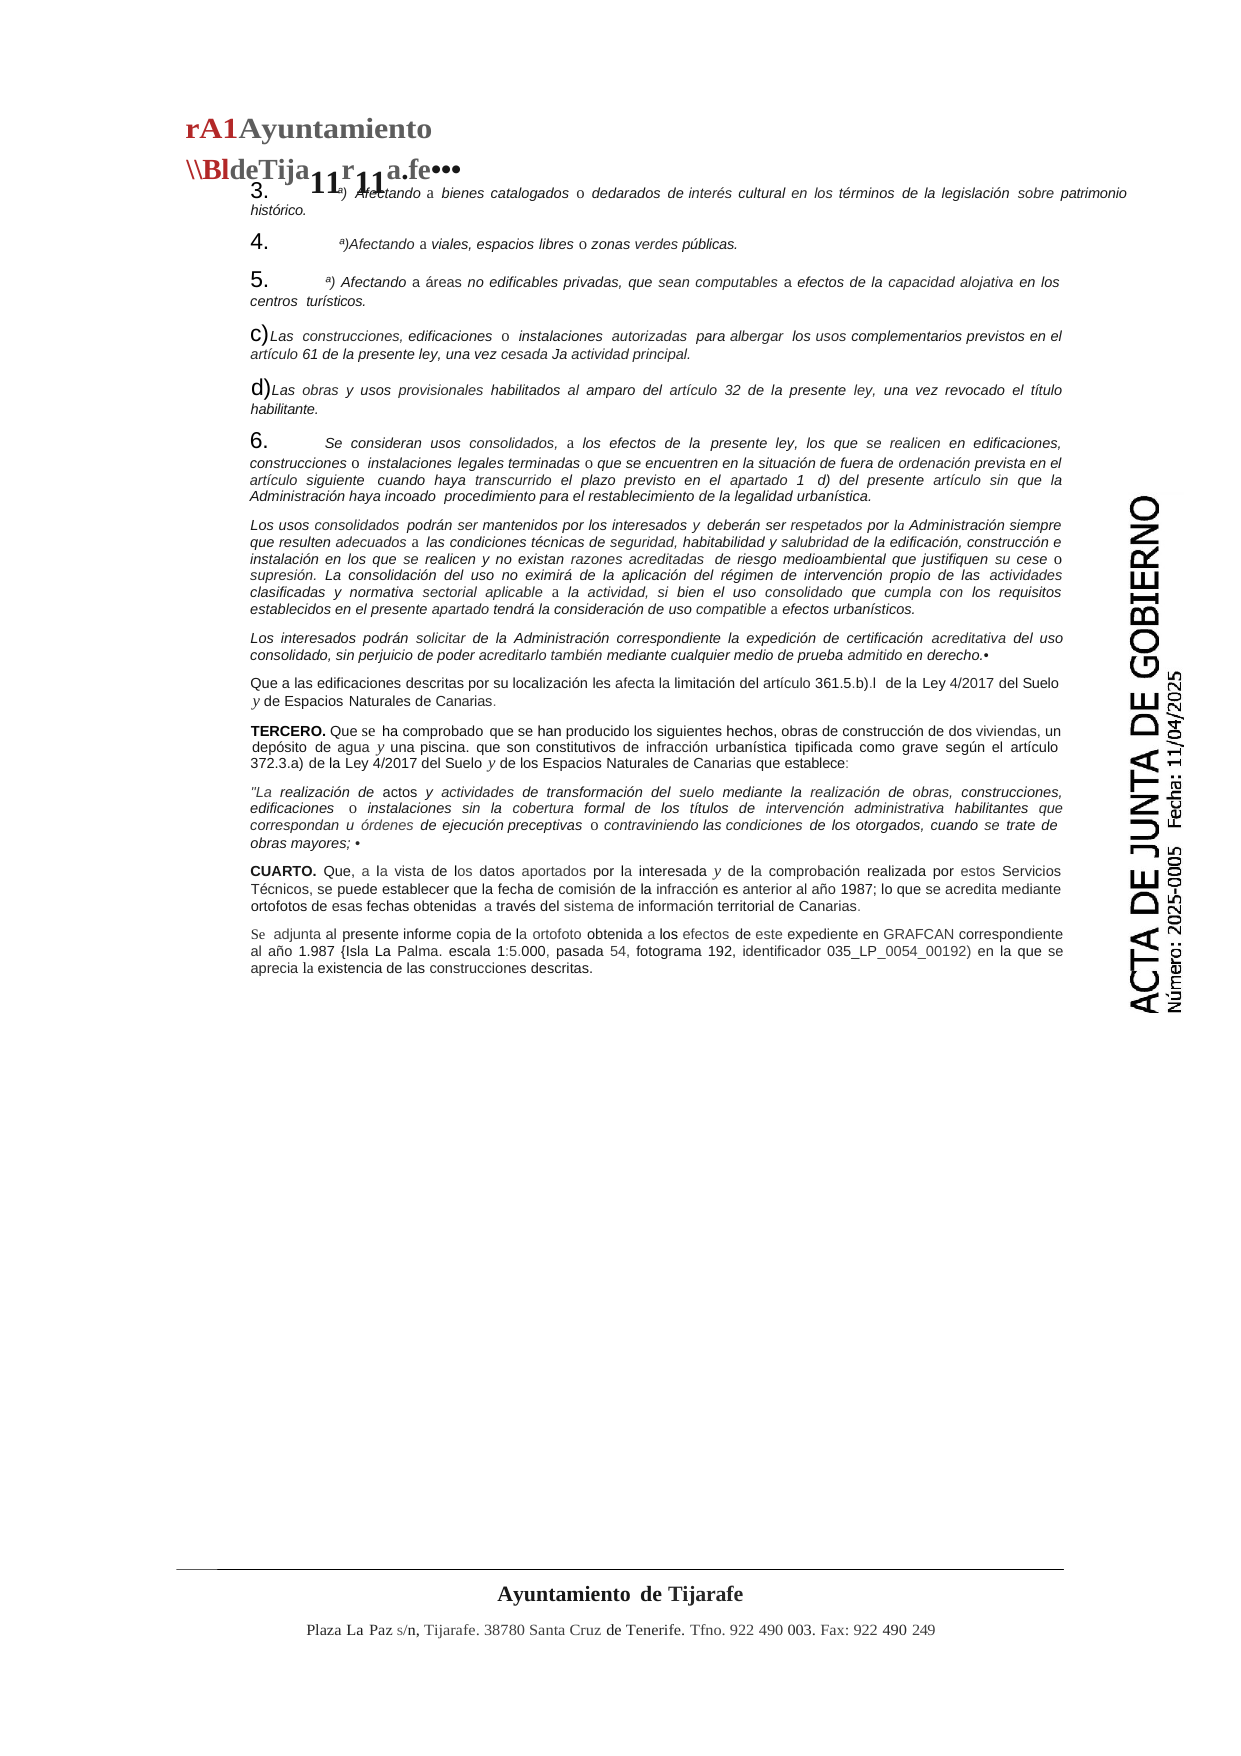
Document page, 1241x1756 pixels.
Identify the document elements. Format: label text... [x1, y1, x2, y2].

text "La realización de actos y actividades de transformación del suelo mediante la realización de obras, construcciones, edificaciones o instalaciones sin la cobertura formal de los títulos de intervención administrativa habilitantes que correspondan u órdenes de ejecución preceptivas o contraviniendo las condiciones de los otorgados, cuando se trate de [250, 786, 1063, 834]
text 372.3.a) de la Ley 4/2017 del Suelo y de los Espacios Naturales de Canarias que establece: [250, 756, 1128, 772]
list Las obras y usos provisionales habilitados al amparo del artículo 32 de la presente ley, una vez revocado el título habilitante. [250, 375, 1063, 417]
text TERCERO. Que se ha comprobado que se han producido los siguientes hechos, obras de construcción de dos viviendas, un depósito de agua y una piscina. que son constitutivos de infracción urbanística tipificada como grave según el artículo [251, 723, 1063, 756]
text Que a las edificaciones descritas por su localización les afecta la limitación del artículo 361.5.b).l de la Ley 4/2017 del Suelo [250, 676, 1128, 692]
text Los interesados podrán solicitar de la Administración correspondiente la expedición de certificación acreditativa del uso consolidado, sin perjuicio de poder acreditarlo también mediante cualquier medio de prueba admitido en derecho.• [250, 630, 1063, 663]
text histórico. [250, 202, 1203, 218]
text CUARTO. Que, a la vista de los datos aportados por la interesada y de la comprobación realizada por estos Servicios Técnicos, se puede establecer que la fecha de comisión de la infracción es anterior al año 1987; lo que se acredita mediante ortofotos de esas fechas obtenidas a través del sistema de información territorial de Canarias. [250, 861, 1063, 914]
text [1184, 834, 1203, 851]
list ª) Afectando a bienes catalogados o dedarados de interés cultural en los términos de la legislación sobre patrimonio [250, 187, 1203, 202]
text Los usos consolidados podrán ser mantenidos por los interesados y deberán ser respetados por la Administración siempre que resulten adecuados a las condiciones técnicas de seguridad, habitabilidad y salubridad de la edificación, construcción e instalación en los que se realicen y no existan razones acreditadas de riesgo medioambiental que justifiquen su cese o supresión. La consolidación del uso no eximirá de la aplicación del régimen de intervención propio de las actividades clasificadas y normativa sectorial aplicable a la actividad, si bien el uso consolidado que cumpla con los requisitos establecidos en el presente apartado tendrá la consideración de uso compatible a efectos urbanísticos. [250, 518, 1062, 618]
list ª)Afectando a viales, espacios libres o zonas verdes públicas. [250, 228, 1203, 254]
list Se consideran usos consolidados, a los efectos de la presente ley, los que se realicen en edificaciones, construcciones o instalaciones legales terminadas o que se encuentren en la situación de fuera de ordenación prevista en el artículo siguiente cuando haya transcurrido el plazo previsto en el apartado 1 d) del presente artículo sin que la Administración haya incoado procedimiento para el restablecimiento de la legalidad urbanística. [249, 429, 1062, 504]
subtitle \\BldeTija11r11a.fe••• [186, 147, 1203, 187]
list Las construcciones, edificaciones o instalaciones autorizadas para albergar los usos complementarios previstos en el artículo 61 de la presente ley, una vez cesada Ja actividad principal. [250, 319, 1062, 363]
text obras mayores; • [250, 834, 1128, 851]
text Se adjunta al presente informe copia de la ortofoto obtenida a los efectos de este expediente en GRAFCAN correspondiente al año 1.987 {Isla La Palma. escala 1:5.000, pasada 54, fotograma 192, identificador 035_LP_0054_00192) en la que se aprecia la existencia de las construcciones descritas. [250, 925, 1063, 977]
list ª) Afectando a áreas no edificables privadas, que sean computables a efectos de la capacidad alojativa en los centros turísticos. [250, 267, 1061, 309]
text y de Espacios Naturales de Canarias. [252, 692, 1128, 710]
